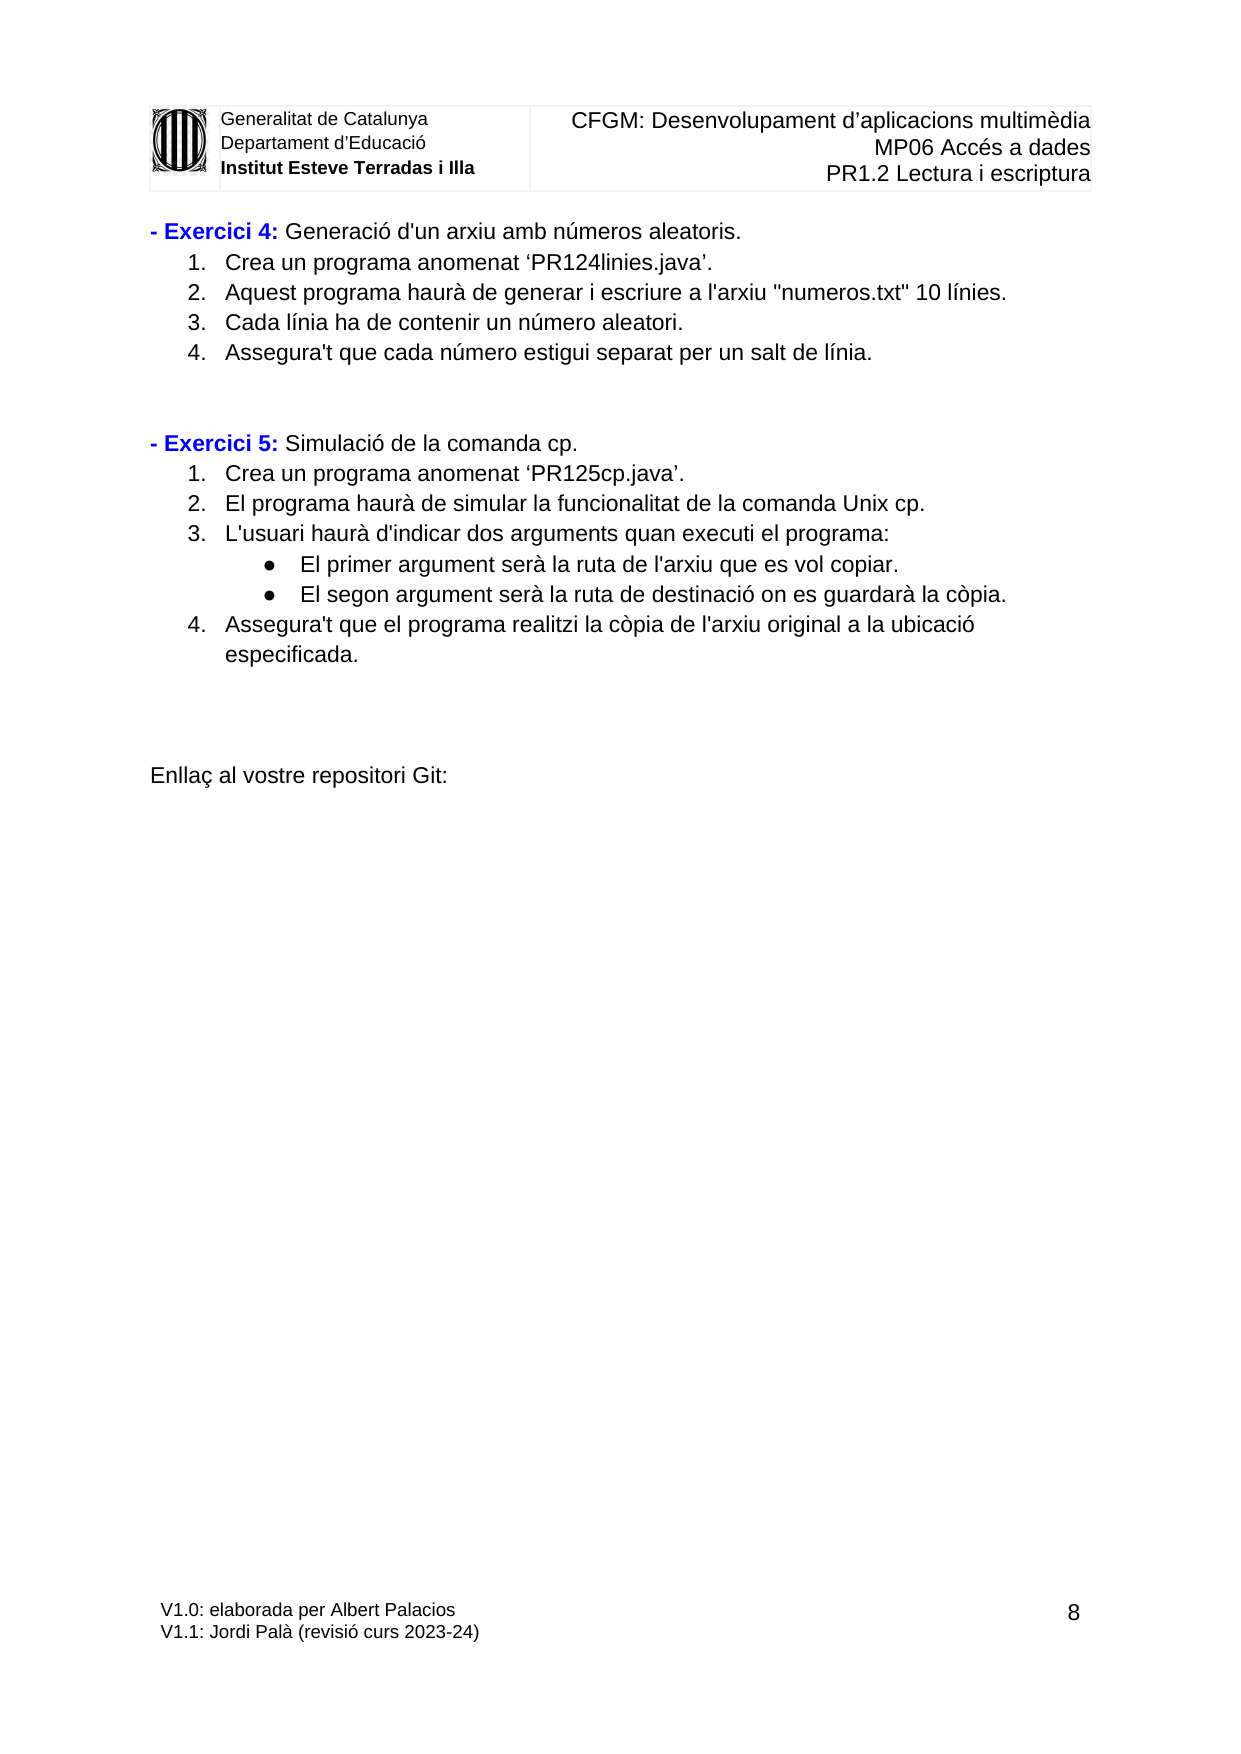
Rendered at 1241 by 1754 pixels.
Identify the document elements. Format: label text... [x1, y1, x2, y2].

list Cada línia ha de contenir un número aleatori. [187, 309, 1090, 335]
picture [150, 107, 209, 176]
list Assegura't que cada número estigui separat per un salt de línia. [187, 339, 1090, 366]
text - Exercici 4: Generació d'un arxiu amb números aleatoris. [150, 218, 1090, 245]
list El segon argument serà la ruta de destinació on es guardarà la còpia. [262, 581, 1090, 607]
list Crea un programa anomenat ‘PR124linies.java’. [187, 248, 1090, 275]
list Crea un programa anomenat ‘PR125cp.java’. [187, 460, 1090, 486]
text Enllaç al vostre repositori Git: [150, 762, 1090, 788]
list Aquest programa haurà de generar i escriure a l'arxiu "numeros.txt" 10 línies. [187, 279, 1090, 305]
list L'usuari haurà d'indicar dos arguments quan executi el programa: [187, 520, 1090, 547]
text - Exercici 5: Simulació de la comanda cp. [150, 430, 1090, 456]
list Assegura't que el programa realitzi la còpia de l'arxiu original a la ubicació especificada. [187, 611, 1090, 668]
list El programa haurà de simular la funcionalitat de la comanda Unix cp. [187, 490, 1090, 517]
list El primer argument serà la ruta de l'arxiu que es vol copiar. [262, 551, 1090, 577]
